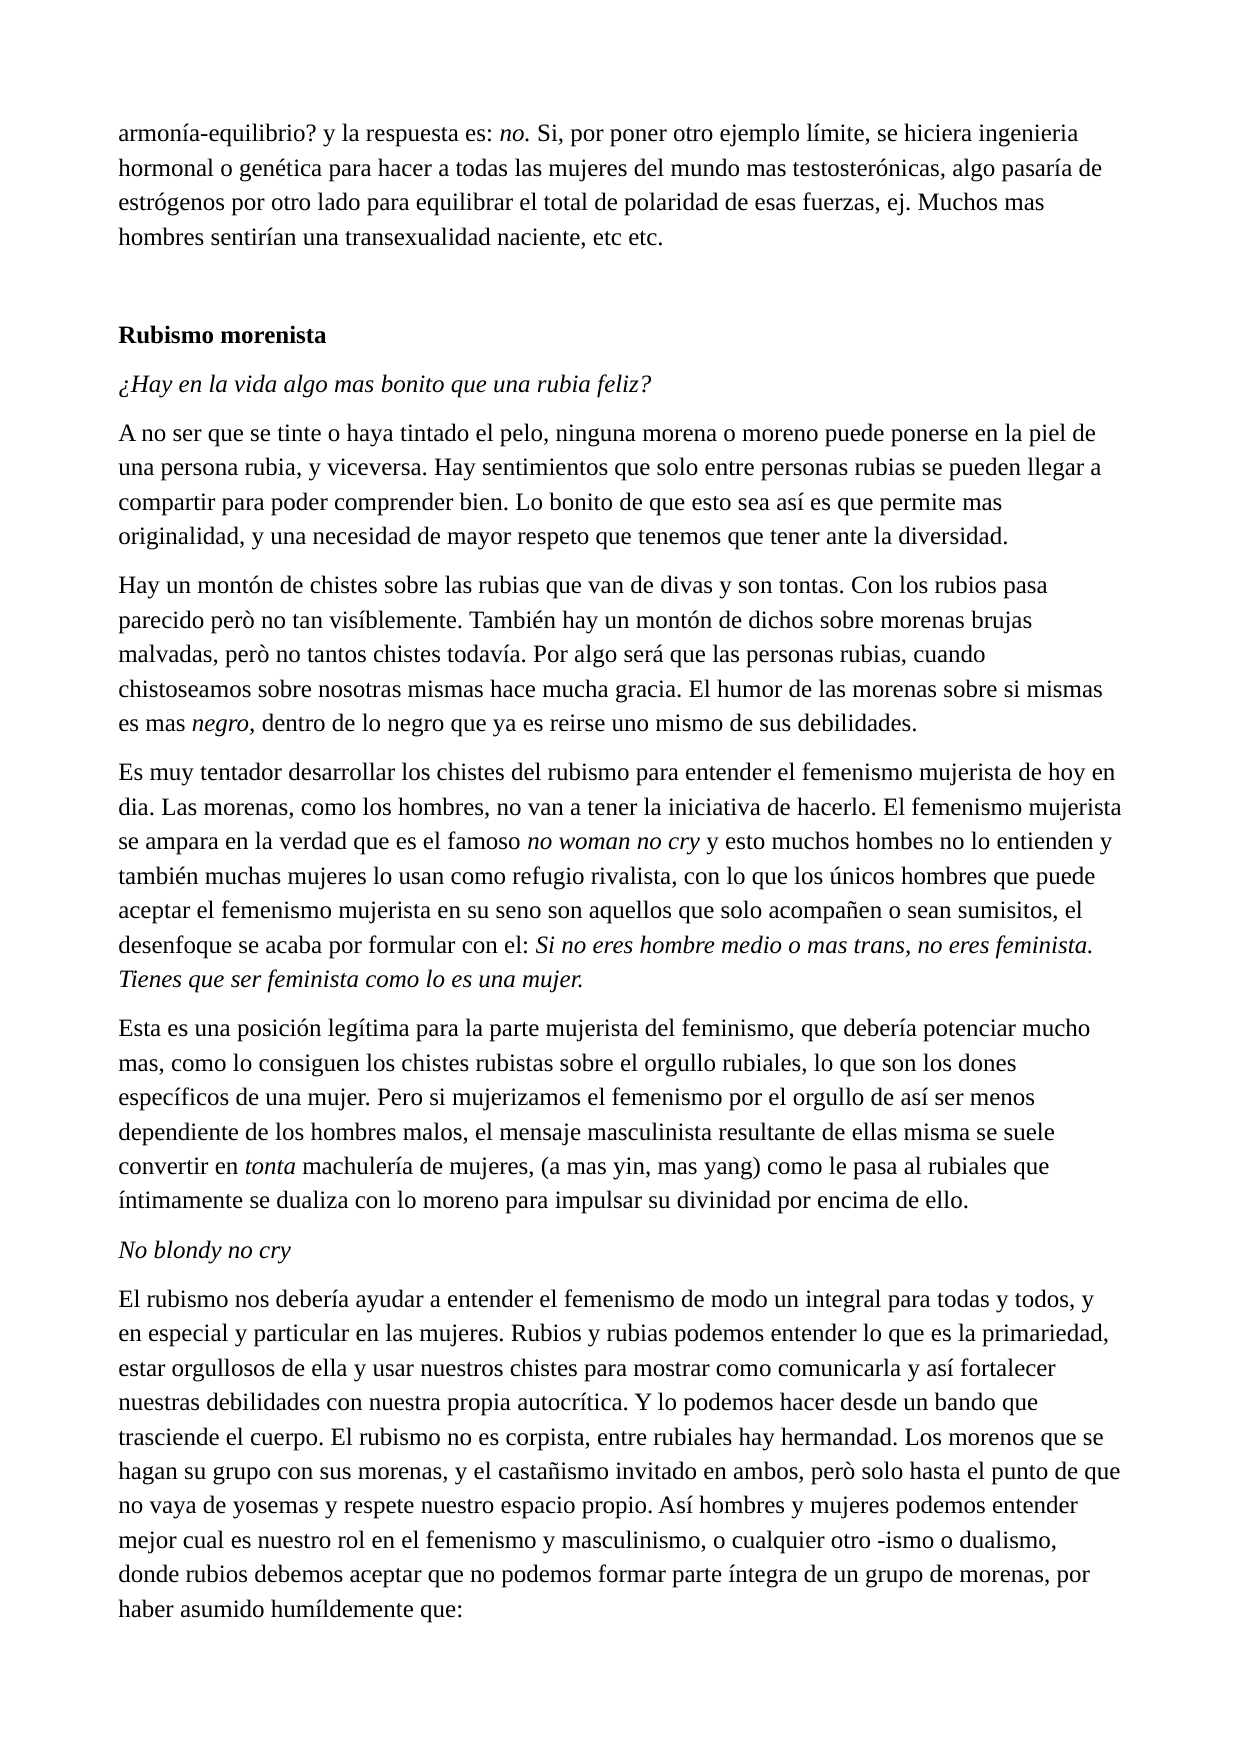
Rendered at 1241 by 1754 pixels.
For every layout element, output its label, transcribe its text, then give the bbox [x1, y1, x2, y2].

text Esta es una posición legítima para la parte mujerista del feminismo, que debería potenciar mucho mas, como lo consiguen los chistes rubistas sobre el orgullo rubiales, lo que son los dones específicos de una mujer. Pero si mujerizamos el femenismo por el orgullo de así ser menos dependiente de los hombres malos, el mensaje masculinista resultante de ellas misma se suele convertir en tonta machulería de mujeres, (a mas yin, mas yang) como le pasa al rubiales que íntimamente se dualiza con lo moreno para impulsar su divinidad por encima de ello. [118, 1013, 1122, 1214]
text No blondy no cry [118, 1235, 1122, 1263]
text El rubismo nos debería ayudar a entender el femenismo de modo un integral para todas y todos, y en especial y particular en las mujeres. Rubios y rubias podemos entender lo que es la primariedad, estar orgullosos de ella y usar nuestros chistes para mostrar como comunicarla y así fortalecer nuestras debilidades con nuestra propia autocrítica. Y lo podemos hacer desde un bando que trasciende el cuerpo. El rubismo no es corpista, entre rubiales hay hermandad. Los morenos que se hagan su grupo con sus morenas, y el castañismo invitado en ambos, però solo hasta el punto de que no vaya de yosemas y respete nuestro espacio propio. Así hombres y mujeres podemos entender mejor cual es nuestro rol en el femenismo y masculinismo, o cualquier otro -ismo o dualismo, donde rubios debemos aceptar que no podemos formar parte íntegra de un grupo de morenas, por haber asumido humíldemente que: [118, 1284, 1122, 1623]
text ¿Hay en la vida algo mas bonito que una rubia feliz? [118, 369, 1122, 397]
text Rubismo morenista [118, 320, 1122, 348]
text armonía-equilibrio? y la respuesta es: no. Si, por poner otro ejemplo límite, se hiciera ingenieria hormonal o genética para hacer a todas las mujeres del mundo mas testosterónicas, algo pasaría de estrógenos por otro lado para equilibrar el total de polaridad de esas fuerzas, ej. Muchos mas hombres sentirían una transexualidad naciente, etc etc. [118, 118, 1122, 250]
text Hay un montón de chistes sobre las rubias que van de divas y son tontas. Con los rubios pasa parecido però no tan visíblemente. También hay un montón de dichos sobre morenas brujas malvadas, però no tantos chistes todavía. Por algo será que las personas rubias, cuando chistoseamos sobre nosotras mismas hace mucha gracia. El humor de las morenas sobre si mismas es mas negro, dentro de lo negro que ya es reirse uno mismo de sus debilidades. [118, 570, 1122, 737]
text Es muy tentador desarrollar los chistes del rubismo para entender el femenismo mujerista de hoy en dia. Las morenas, como los hombres, no van a tener la iniciativa de hacerlo. El femenismo mujerista se ampara en la verdad que es el famoso no woman no cry y esto muchos hombes no lo entienden y también muchas mujeres lo usan como refugio rivalista, con lo que los únicos hombres que puede aceptar el femenismo mujerista en su seno son aquellos que solo acompañen o sean sumisitos, el desenfoque se acaba por formular con el: Si no eres hombre medio o mas trans, no eres feminista. Tienes que ser feminista como lo es una mujer. [118, 757, 1122, 993]
text A no ser que se tinte o haya tintado el pelo, ninguna morena o moreno puede ponerse en la piel de una persona rubia, y viceversa. Hay sentimientos que solo entre personas rubias se pueden llegar a compartir para poder comprender bien. Lo bonito de que esto sea así es que permite mas originalidad, y una necesidad de mayor respeto que tenemos que tener ante la diversidad. [118, 418, 1122, 550]
